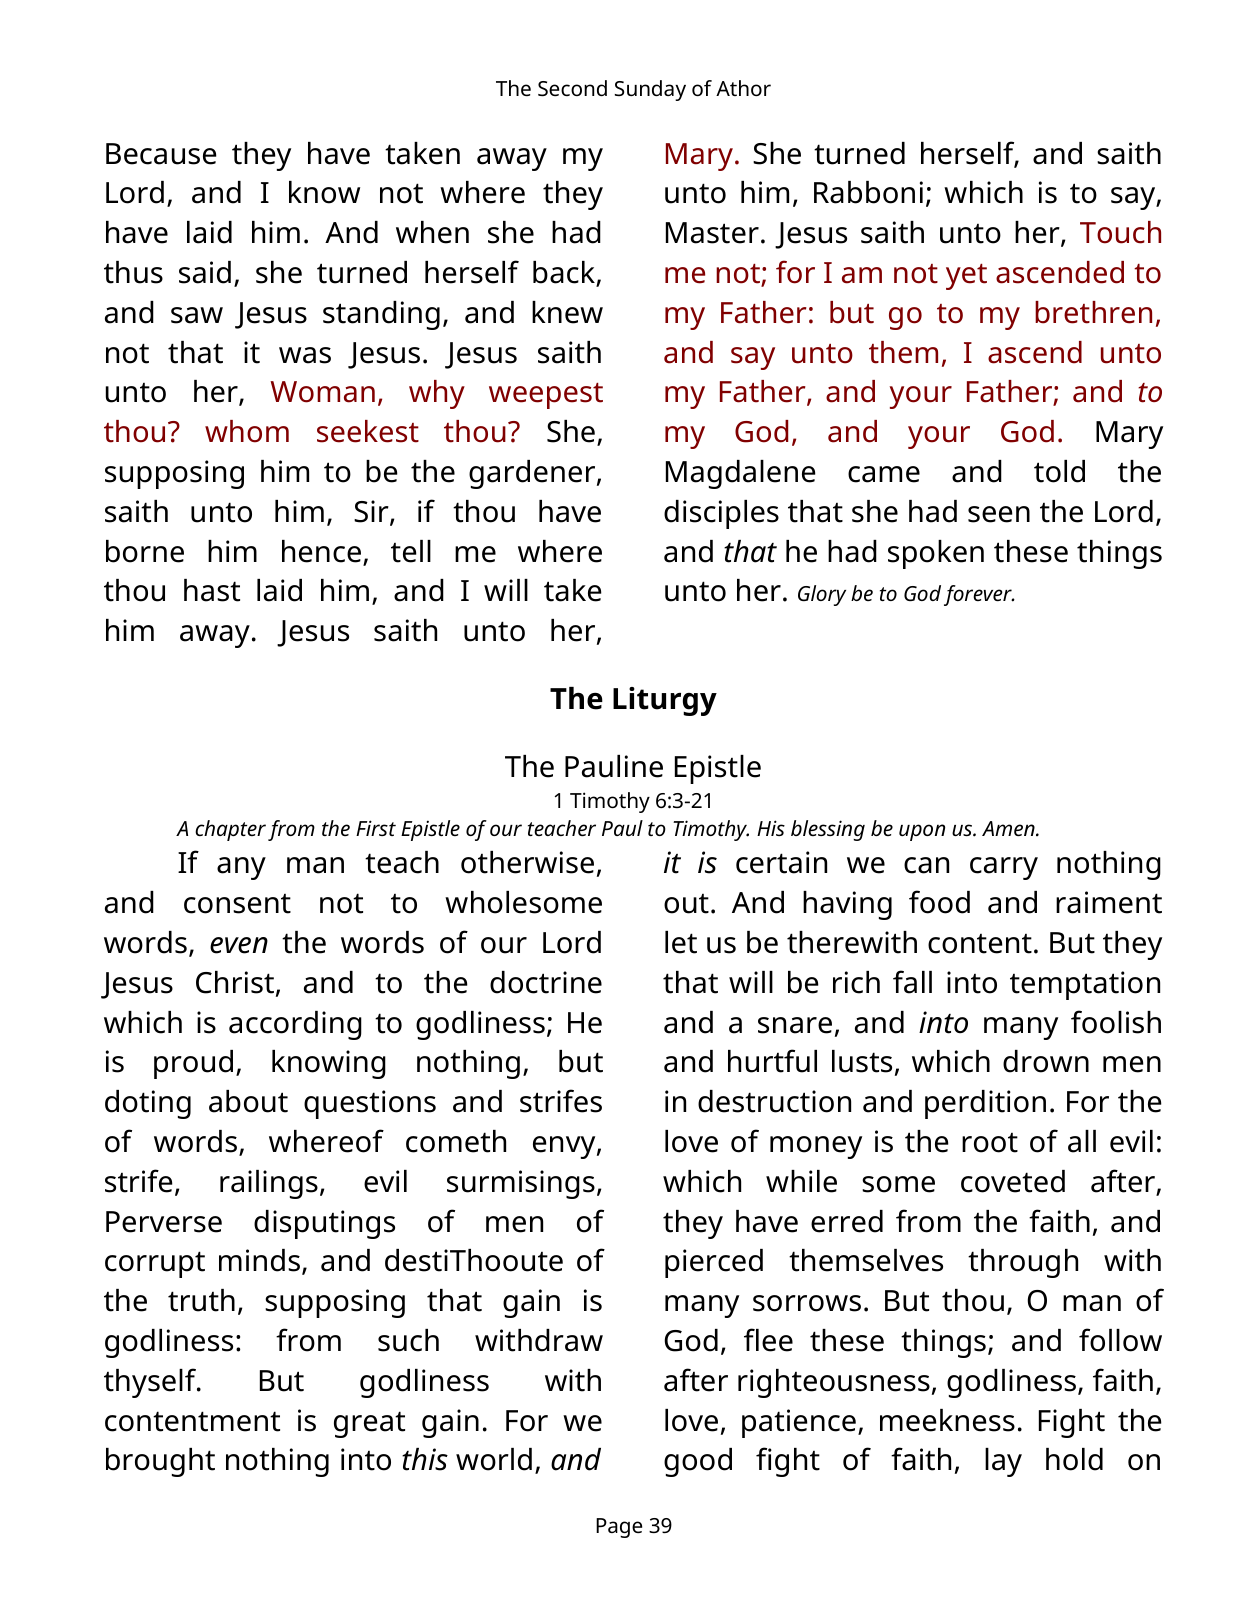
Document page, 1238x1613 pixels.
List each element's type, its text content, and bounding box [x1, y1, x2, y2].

text 1 Timothy 6:3-21 [103, 786, 1163, 814]
text The Second Sunday of Athor [102, 74, 1165, 102]
text If any man teach otherwise, and consent not to wholesome words, even the words of our Lord Jesus Christ, and to the doctrine which is according to godliness; He is proud, knowing nothing, but doting about questions and strifes of words, whereof cometh envy, strife, railings, evil surmisings, Perverse disputings of men of corrupt minds, and destiThooute of the truth, supposing that gain is godliness: from such withdraw thyself. But godliness with contentment is great gain. For we brought nothing into this world, and [103, 843, 604, 1479]
text The Liturgy [103, 678, 1163, 718]
text it is certain we can carry nothing out. And having food and raiment let us be therewith content. But they that will be rich fall into temptation and a snare, and into many foolish and hurtful lusts, which drown men in destruction and perdition. For the love of money is the root of all evil: which while some coveted after, they have erred from the faith, and pierced themselves through with many sorrows. But thou, O man of God, flee these things; and follow after righteousness, godliness, faith, love, patience, meekness. Fight the good fight of faith, lay hold on [663, 843, 1163, 1479]
text A chapter from the First Epistle of our teacher Paul to Timothy. His blessing be upon us. Amen. [103, 814, 1163, 843]
text Because they have taken away my Lord, and I know not where they have laid him. And when she had thus said, she turned herself back, and saw Jesus standing, and knew not that it was Jesus. Jesus saith unto her, Woman, why weepest thou? whom seekest thou? She, supposing him to be the gardener, saith unto him, Sir, if thou have borne him hence, tell me where thou hast laid him, and I will take him away. Jesus saith unto her, [103, 133, 604, 650]
text Mary. She turned herself, and saith unto him, Rabboni; which is to say, Master. Jesus saith unto her, Touch me not; for I am not yet ascended to my Father: but go to my brethren, and say unto them, I ascend unto my Father, and your Father; and to my God, and your God. Mary Magdalene came and told the disciples that she had seen the Lord, and that he had spoken these things unto her. Glory be to God forever. [663, 133, 1163, 610]
text The Pauline Epistle [103, 746, 1163, 786]
